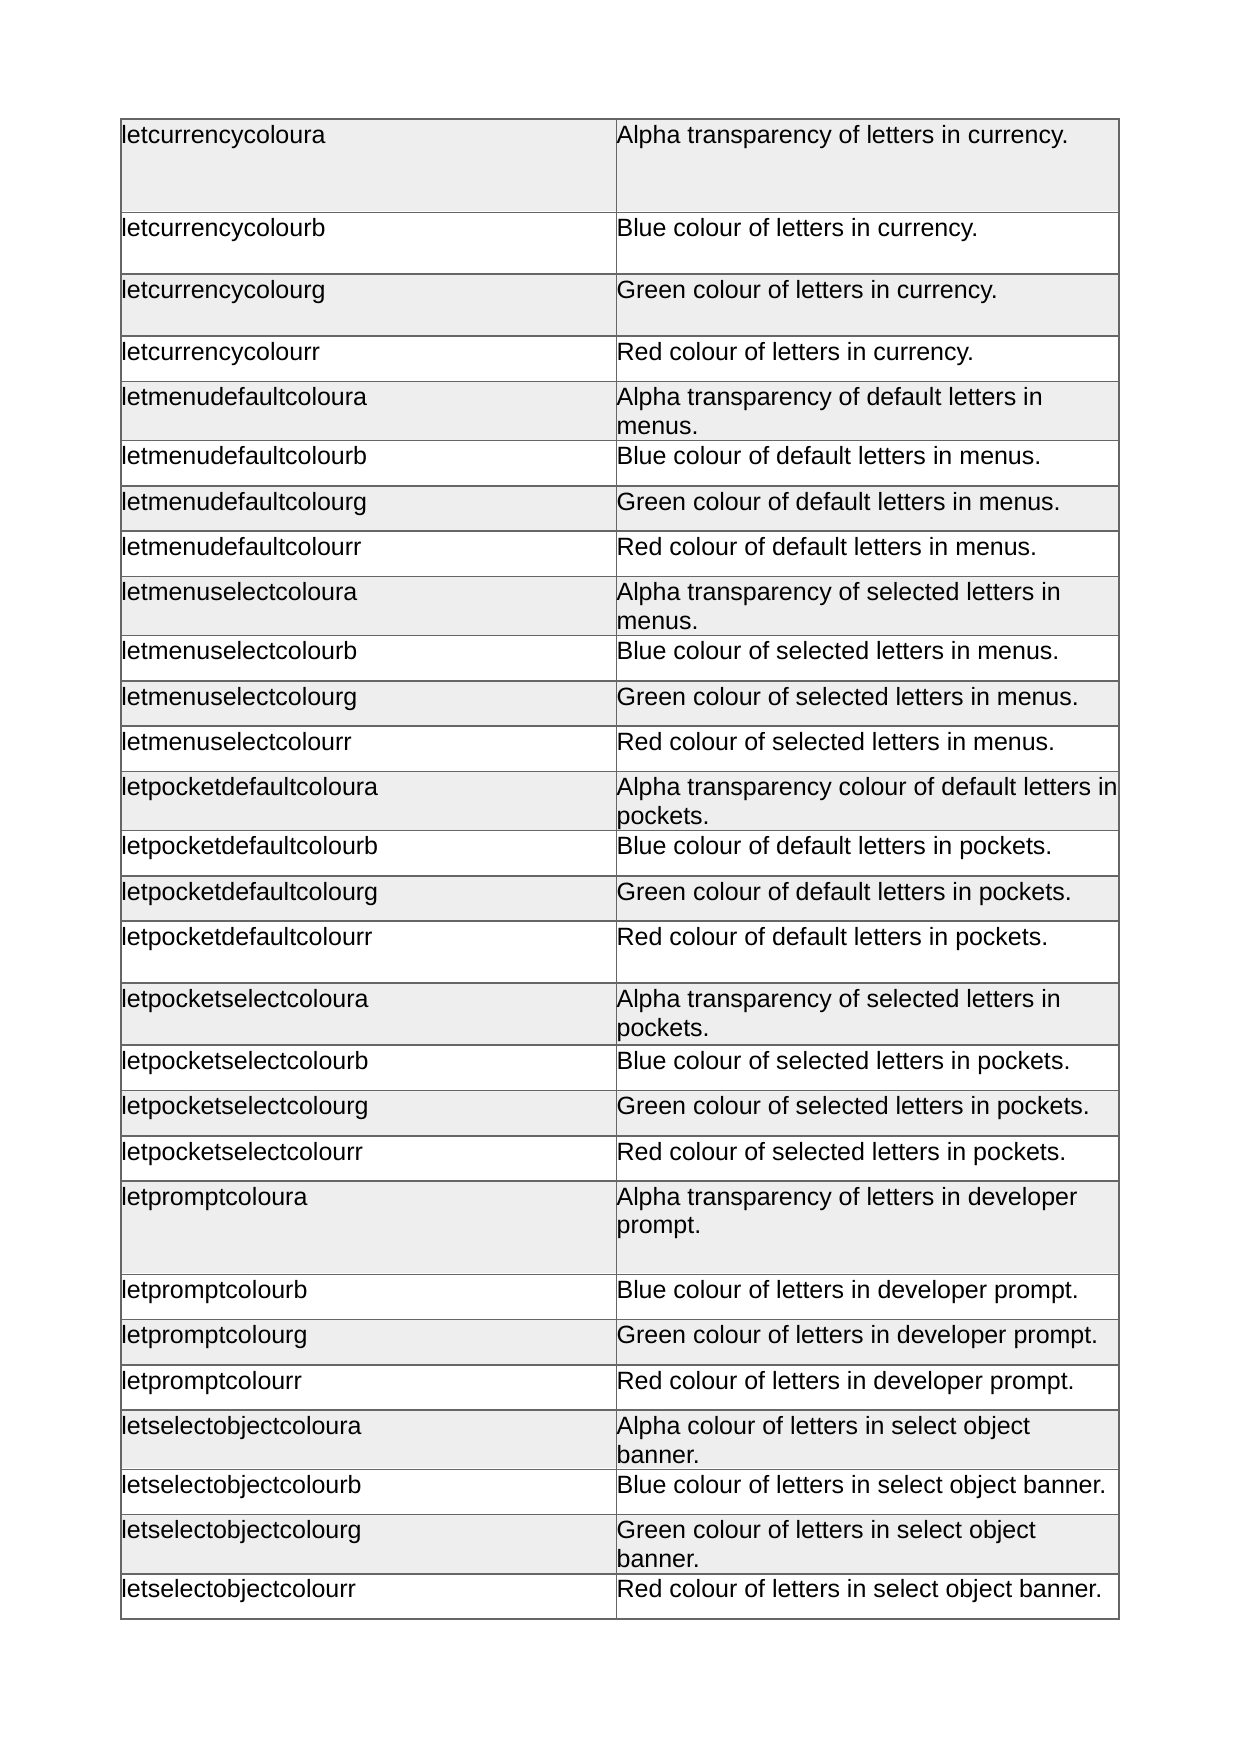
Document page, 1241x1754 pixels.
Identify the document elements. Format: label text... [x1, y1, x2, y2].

table_cell letpocketselectcolourb [122, 1046, 616, 1089]
table_cell letmenuselectcolourr [122, 727, 616, 771]
table_cell letpocketdefaultcolourg [122, 877, 616, 920]
table_cell letpromptcolourr [122, 1366, 616, 1409]
table_cell letpromptcolourb [122, 1275, 616, 1319]
table_cell Red colour of letters in currency. [617, 337, 1118, 381]
table_cell Green colour of selected letters in pockets. [617, 1091, 1118, 1135]
table_cell Red colour of letters in developer prompt. [617, 1366, 1118, 1409]
table_cell letmenuselectcolourg [122, 682, 616, 725]
table_cell Green colour of default letters in pockets. [617, 877, 1118, 920]
table_cell Alpha transparency colour of default letters in pockets. [617, 772, 1118, 830]
table_cell letmenudefaultcolourr [122, 532, 616, 576]
table_cell letselectobjectcolourg [122, 1515, 616, 1573]
table_cell Alpha colour of letters in select object banner. [617, 1411, 1118, 1468]
table_cell letmenudefaultcoloura [122, 382, 616, 440]
table_cell Alpha transparency of default letters in menus. [617, 382, 1118, 440]
table_cell Red colour of selected letters in pockets. [617, 1137, 1118, 1180]
table_cell Green colour of letters in currency. [617, 275, 1118, 335]
table_cell Blue colour of selected letters in pockets. [617, 1046, 1118, 1089]
table_cell letmenuselectcolourb [122, 636, 616, 680]
table_cell Red colour of letters in select object banner. [617, 1575, 1118, 1618]
table_cell letmenudefaultcolourg [122, 487, 616, 530]
table_cell letcurrencycolourr [122, 337, 616, 381]
table_cell letselectobjectcolourb [122, 1470, 616, 1514]
table_cell Green colour of letters in select object banner. [617, 1515, 1118, 1573]
table_cell Red colour of default letters in menus. [617, 532, 1118, 576]
table_cell letpocketdefaultcoloura [122, 772, 616, 830]
table_cell Alpha transparency of letters in currency. [617, 120, 1118, 211]
table_cell letpromptcolourg [122, 1320, 616, 1364]
table_cell Red colour of default letters in pockets. [617, 922, 1118, 982]
table_cell letselectobjectcolourr [122, 1575, 616, 1618]
table_cell Green colour of letters in developer prompt. [617, 1320, 1118, 1364]
table_cell Blue colour of letters in select object banner. [617, 1470, 1118, 1514]
table_cell Blue colour of selected letters in menus. [617, 636, 1118, 680]
table_cell letcurrencycolourb [122, 213, 616, 273]
table_cell Green colour of default letters in menus. [617, 487, 1118, 530]
table_cell letcurrencycolourg [122, 275, 616, 335]
table_cell letpocketselectcoloura [122, 984, 616, 1044]
table_cell letpocketselectcolourr [122, 1137, 616, 1180]
table_cell letcurrencycoloura [122, 120, 616, 211]
table_cell letpocketdefaultcolourr [122, 922, 616, 982]
table_cell Green colour of selected letters in menus. [617, 682, 1118, 725]
table_cell Alpha transparency of selected letters in pockets. [617, 984, 1118, 1044]
table_cell letselectobjectcoloura [122, 1411, 616, 1468]
table_cell letmenuselectcoloura [122, 577, 616, 635]
table_cell Blue colour of default letters in menus. [617, 441, 1118, 485]
table_cell Alpha transparency of selected letters in menus. [617, 577, 1118, 635]
table_cell Blue colour of default letters in pockets. [617, 831, 1118, 875]
table_cell Blue colour of letters in currency. [617, 213, 1118, 273]
table_cell letmenudefaultcolourb [122, 441, 616, 485]
table_cell letpocketselectcolourg [122, 1091, 616, 1135]
table_cell Red colour of selected letters in menus. [617, 727, 1118, 771]
table_cell Alpha transparency of letters in developer prompt. [617, 1182, 1118, 1273]
table_cell letpocketdefaultcolourb [122, 831, 616, 875]
table_cell Blue colour of letters in developer prompt. [617, 1275, 1118, 1319]
table_cell letpromptcoloura [122, 1182, 616, 1273]
